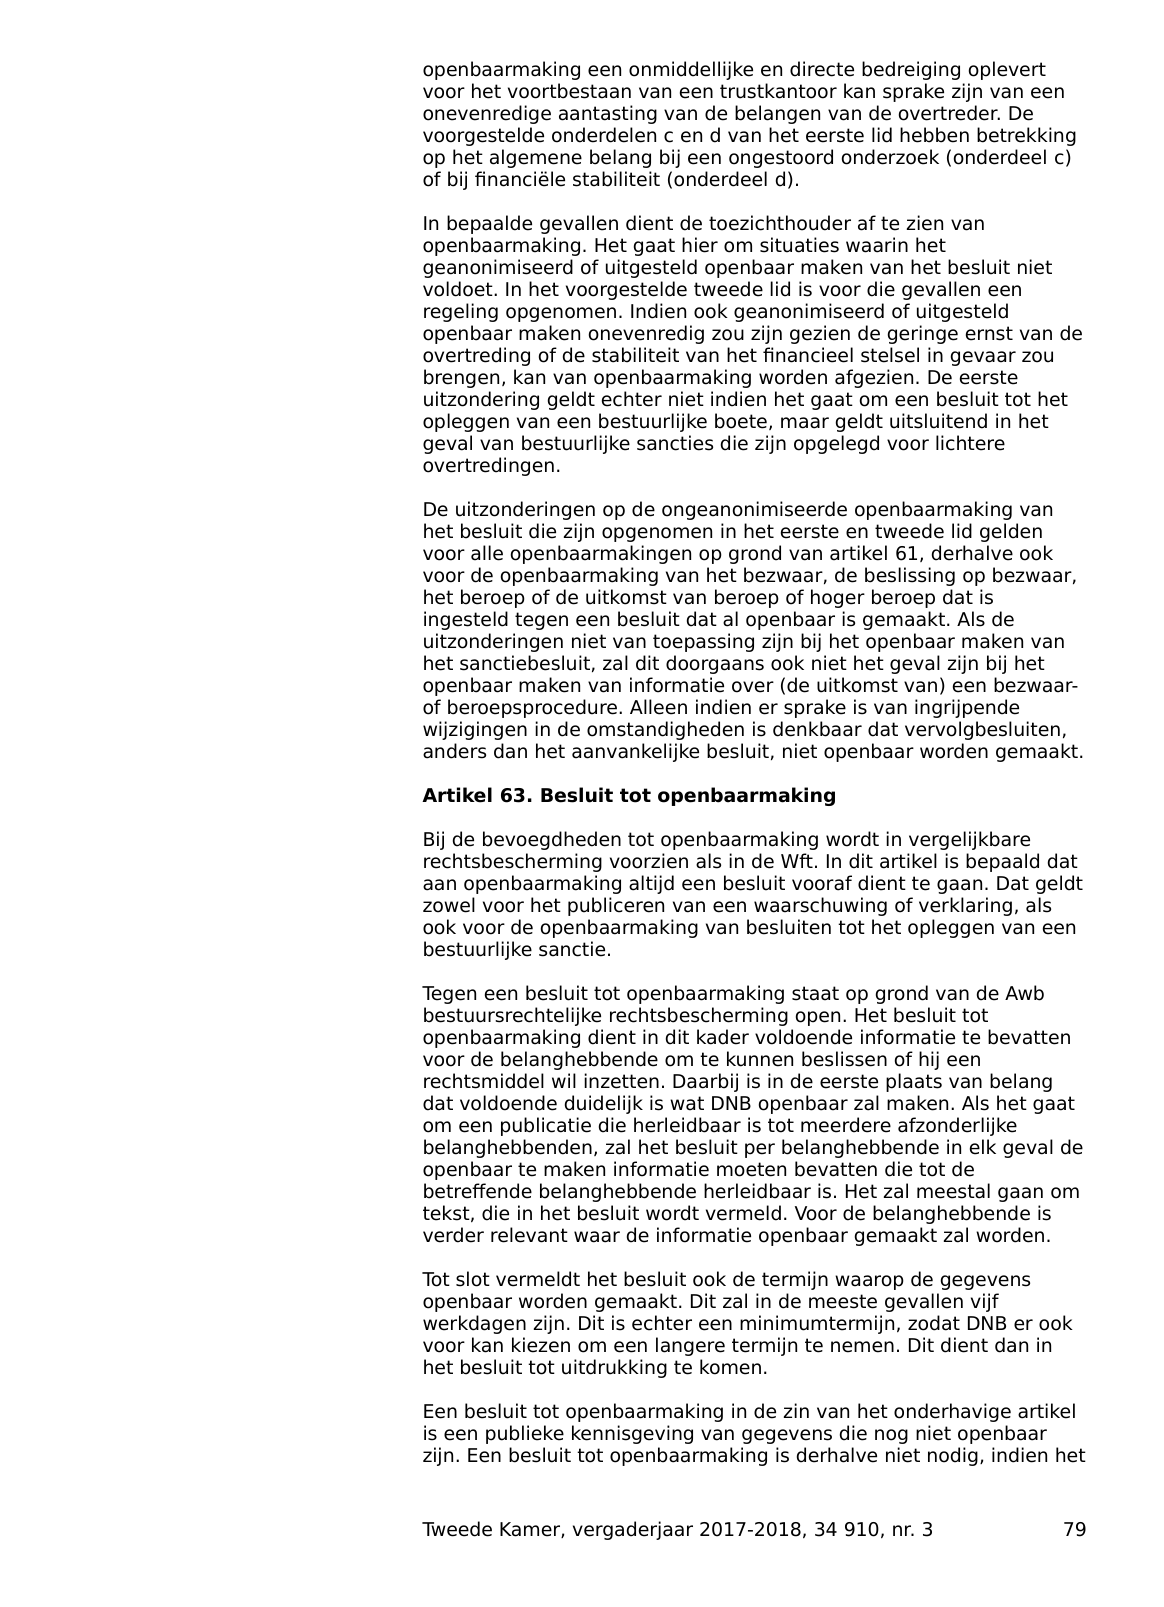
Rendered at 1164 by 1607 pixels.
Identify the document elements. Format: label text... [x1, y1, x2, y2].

text Tot slot vermeldt het besluit ook de termijn waarop de gegevens openbaar worden gemaakt. Dit zal in de meeste gevallen vijf werkdagen zijn. Dit is echter een minimumtermijn, zodat DNB er ook voor kan kiezen om een langere termijn te nemen. Dit dient dan in het besluit tot uitdrukking te komen. [422, 1269, 1087, 1379]
text Bij de bevoegdheden tot openbaarmaking wordt in vergelijkbare rechtsbescherming voorzien als in de Wft. In dit artikel is bepaald dat aan openbaarmaking altijd een besluit vooraf dient te gaan. Dat geldt zowel voor het publiceren van een waarschuwing of verklaring, als ook voor de openbaarmaking van besluiten tot het opleggen van een bestuurlijke sanctie. [422, 829, 1087, 961]
text Een besluit tot openbaarmaking in de zin van het onderhavige artikel is een publieke kennisgeving van gegevens die nog niet openbaar zijn. Een besluit tot openbaarmaking is derhalve niet nodig, indien het [422, 1401, 1087, 1467]
text openbaarmaking een onmiddellijke en directe bedreiging oplevert voor het voortbestaan van een trustkantoor kan sprake zijn van een onevenredige aantasting van de belangen van de overtreder. De voorgestelde onderdelen c en d van het eerste lid hebben betrekking op het algemene belang bij een ongestoord onderzoek (onderdeel c) of bij financiële stabiliteit (onderdeel d). [422, 59, 1087, 191]
subtitle Artikel 63. Besluit tot openbaarmaking [422, 785, 1087, 807]
text In bepaalde gevallen dient de toezichthouder af te zien van openbaarmaking. Het gaat hier om situaties waarin het geanonimiseerd of uitgesteld openbaar maken van het besluit niet voldoet. In het voorgestelde tweede lid is voor die gevallen een regeling opgenomen. Indien ook geanonimiseerd of uitgesteld openbaar maken onevenredig zou zijn gezien de geringe ernst van de overtreding of de stabiliteit van het financieel stelsel in gevaar zou brengen, kan van openbaarmaking worden afgezien. De eerste uitzondering geldt echter niet indien het gaat om een besluit tot het opleggen van een bestuurlijke boete, maar geldt uitsluitend in het geval van bestuurlijke sancties die zijn opgelegd voor lichtere overtredingen. [422, 213, 1087, 477]
text Tegen een besluit tot openbaarmaking staat op grond van de Awb bestuursrechtelijke rechtsbescherming open. Het besluit tot openbaarmaking dient in dit kader voldoende informatie te bevatten voor de belanghebbende om te kunnen beslissen of hij een rechtsmiddel wil inzetten. Daarbij is in de eerste plaats van belang dat voldoende duidelijk is wat DNB openbaar zal maken. Als het gaat om een publicatie die herleidbaar is tot meerdere afzonderlijke belanghebbenden, zal het besluit per belanghebbende in elk geval de openbaar te maken informatie moeten bevatten die tot de betreffende belanghebbende herleidbaar is. Het zal meestal gaan om tekst, die in het besluit wordt vermeld. Voor de belanghebbende is verder relevant waar de informatie openbaar gemaakt zal worden. [422, 983, 1087, 1247]
text De uitzonderingen op de ongeanonimiseerde openbaarmaking van het besluit die zijn opgenomen in het eerste en tweede lid gelden voor alle openbaarmakingen op grond van artikel 61, derhalve ook voor de openbaarmaking van het bezwaar, de beslissing op bezwaar, het beroep of de uitkomst van beroep of hoger beroep dat is ingesteld tegen een besluit dat al openbaar is gemaakt. Als de uitzonderingen niet van toepassing zijn bij het openbaar maken van het sanctiebesluit, zal dit doorgaans ook niet het geval zijn bij het openbaar maken van informatie over (de uitkomst van) een bezwaar- of beroepsprocedure. Alleen indien er sprake is van ingrijpende wijzigingen in de omstandigheden is denkbaar dat vervolgbesluiten, anders dan het aanvankelijke besluit, niet openbaar worden gemaakt. [422, 499, 1087, 763]
